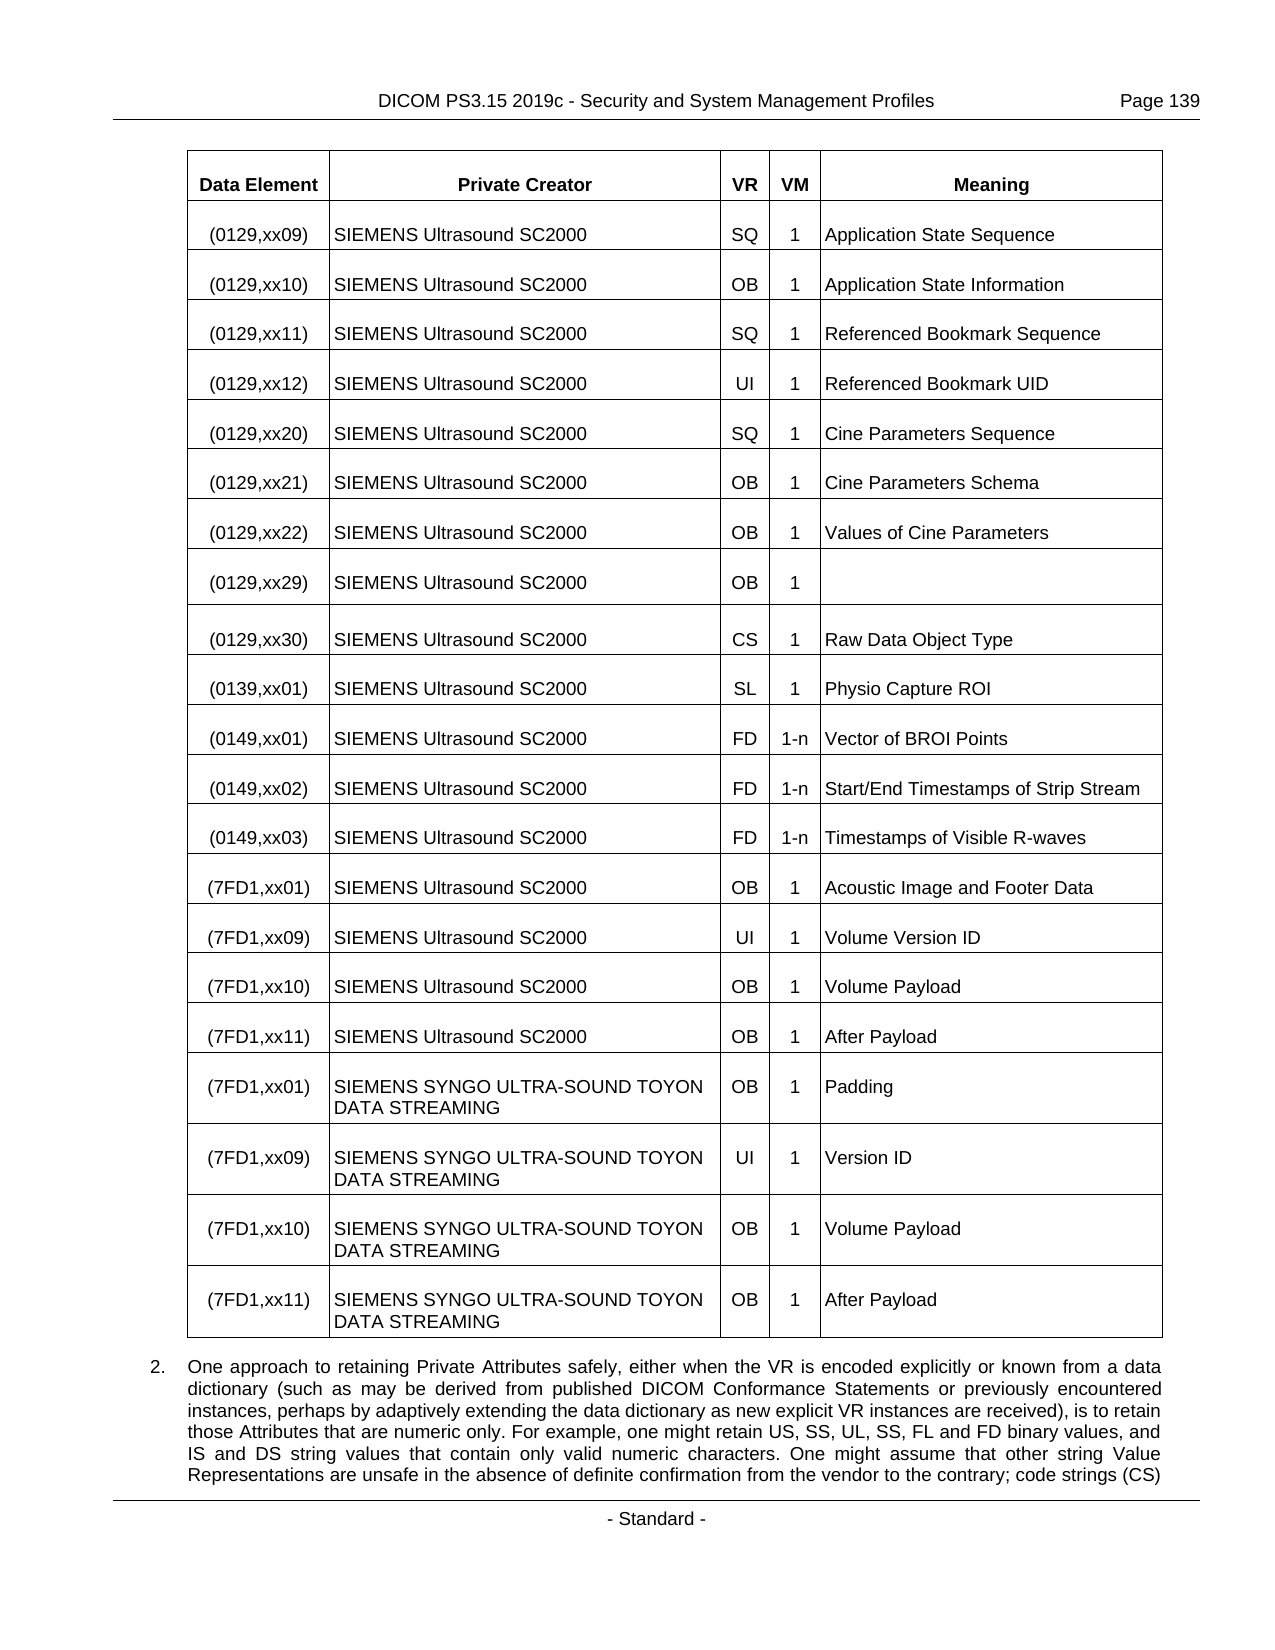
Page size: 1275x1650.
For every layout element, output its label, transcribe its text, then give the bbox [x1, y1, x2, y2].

table_cell (7FD1,xx01) [188, 1053, 329, 1123]
table_cell SIEMENS Ultrasound SC2000 [330, 804, 720, 853]
table_cell SIEMENS Ultrasound SC2000 [330, 854, 720, 902]
table_cell SL [721, 655, 769, 704]
table_cell 1 [770, 904, 820, 952]
table_cell Volume Version ID [821, 904, 1162, 952]
table_cell (0129,xx29) [188, 549, 329, 604]
table_cell 1 [770, 655, 820, 704]
table_cell 1 [770, 1266, 820, 1337]
table_cell (7FD1,xx11) [188, 1003, 329, 1052]
table_cell SIEMENS Ultrasound SC2000 [330, 755, 720, 803]
table_cell SIEMENS Ultrasound SC2000 [330, 1003, 720, 1052]
text 2. One approach to retaining Private Attributes safely, either when the VR is encoded explicitly or known from a data dictionary (such as may be derived from published DICOM Conformance Statements or previously encountered instances, perhaps by adaptively extending the data dictionary as new explicit VR instances are received), is to retain those Attributes that are numeric only. For example, one might retain US, SS, UL, SS, FL and FD binary values, and IS and DS string values that contain only valid numeric characters. One might assume that other string Value Representations are unsafe in the absence of definite confirmation from the vendor to the contrary; code strings (CS) [150, 1356, 1162, 1486]
table_cell SIEMENS Ultrasound SC2000 [330, 655, 720, 704]
table_cell SQ [721, 300, 769, 349]
table_cell 1-n [770, 755, 820, 803]
table_cell (0139,xx01) [188, 655, 329, 704]
table_cell SIEMENS Ultrasound SC2000 [330, 350, 720, 398]
table_cell SIEMENS Ultrasound SC2000 [330, 499, 720, 547]
table_cell (7FD1,xx09) [188, 1124, 329, 1194]
table_cell Application State Information [821, 250, 1162, 299]
table_cell Version ID [821, 1124, 1162, 1194]
table_cell UI [721, 350, 769, 398]
table_cell After Payload [821, 1266, 1162, 1337]
table_cell CS [721, 605, 769, 654]
table_cell 1 [770, 605, 820, 654]
table_cell (0129,xx12) [188, 350, 329, 398]
table_cell OB [721, 449, 769, 498]
table_cell Referenced Bookmark Sequence [821, 300, 1162, 349]
table_cell OB [721, 250, 769, 299]
table_cell FD [721, 804, 769, 853]
table_cell (7FD1,xx11) [188, 1266, 329, 1337]
table_cell SIEMENS Ultrasound SC2000 [330, 705, 720, 753]
table_cell Start/End Timestamps of Strip Stream [821, 755, 1162, 803]
table_cell 1 [770, 449, 820, 498]
table_header VR [721, 151, 769, 200]
table_cell (0129,xx09) [188, 201, 329, 249]
table_cell 1 [770, 400, 820, 448]
table_cell 1-n [770, 804, 820, 853]
table_cell Vector of BROI Points [821, 705, 1162, 753]
table_cell (0129,xx21) [188, 449, 329, 498]
table_cell OB [721, 1266, 769, 1337]
table_cell OB [721, 499, 769, 547]
table_cell Raw Data Object Type [821, 605, 1162, 654]
table_cell 1 [770, 300, 820, 349]
table_cell (0129,xx10) [188, 250, 329, 299]
table_cell 1 [770, 549, 820, 604]
table_header Data Element [188, 151, 329, 200]
table_cell OB [721, 854, 769, 902]
table_cell SIEMENS Ultrasound SC2000 [330, 605, 720, 654]
table_cell (7FD1,xx10) [188, 1195, 329, 1265]
table_cell SIEMENS SYNGO ULTRA-SOUND TOYON DATA STREAMING [330, 1195, 720, 1265]
table_cell SIEMENS Ultrasound SC2000 [330, 201, 720, 249]
table_header VM [770, 151, 820, 200]
table_cell SIEMENS Ultrasound SC2000 [330, 904, 720, 952]
table_cell 1-n [770, 705, 820, 753]
table_cell Padding [821, 1053, 1162, 1123]
table_header Private Creator [330, 151, 720, 200]
table_cell Application State Sequence [821, 201, 1162, 249]
table_cell UI [721, 1124, 769, 1194]
table_cell FD [721, 755, 769, 803]
table_cell 1 [770, 1003, 820, 1052]
table_cell (7FD1,xx09) [188, 904, 329, 952]
table_cell 1 [770, 350, 820, 398]
table_cell (0149,xx03) [188, 804, 329, 853]
table_cell (0149,xx01) [188, 705, 329, 753]
table_cell (7FD1,xx01) [188, 854, 329, 902]
table_cell SIEMENS Ultrasound SC2000 [330, 250, 720, 299]
table_cell Values of Cine Parameters [821, 499, 1162, 547]
table_cell Cine Parameters Sequence [821, 400, 1162, 448]
table_cell 1 [770, 953, 820, 1002]
table_cell (0129,xx11) [188, 300, 329, 349]
table_cell OB [721, 1003, 769, 1052]
table_cell SQ [721, 400, 769, 448]
table_cell 1 [770, 1195, 820, 1265]
table_cell SIEMENS Ultrasound SC2000 [330, 953, 720, 1002]
table_cell Acoustic Image and Footer Data [821, 854, 1162, 902]
table_cell SIEMENS SYNGO ULTRA-SOUND TOYON DATA STREAMING [330, 1053, 720, 1123]
table_cell OB [721, 1195, 769, 1265]
table_cell 1 [770, 499, 820, 547]
table_cell SIEMENS Ultrasound SC2000 [330, 300, 720, 349]
table_cell [821, 549, 1162, 604]
table_cell Timestamps of Visible R-waves [821, 804, 1162, 853]
table_cell SIEMENS SYNGO ULTRA-SOUND TOYON DATA STREAMING [330, 1124, 720, 1194]
table_cell 1 [770, 250, 820, 299]
table_cell Volume Payload [821, 953, 1162, 1002]
table_cell OB [721, 549, 769, 604]
table_cell SIEMENS SYNGO ULTRA-SOUND TOYON DATA STREAMING [330, 1266, 720, 1337]
table_cell 1 [770, 1053, 820, 1123]
table_cell 1 [770, 201, 820, 249]
table_cell Volume Payload [821, 1195, 1162, 1265]
table_cell (0129,xx22) [188, 499, 329, 547]
table_cell Cine Parameters Schema [821, 449, 1162, 498]
table_cell (0149,xx02) [188, 755, 329, 803]
table_cell OB [721, 953, 769, 1002]
table_cell (0129,xx30) [188, 605, 329, 654]
table_cell Referenced Bookmark UID [821, 350, 1162, 398]
table_header Meaning [821, 151, 1162, 200]
table_cell SIEMENS Ultrasound SC2000 [330, 400, 720, 448]
table_cell Physio Capture ROI [821, 655, 1162, 704]
table_cell OB [721, 1053, 769, 1123]
table_cell FD [721, 705, 769, 753]
table_cell 1 [770, 1124, 820, 1194]
table_cell After Payload [821, 1003, 1162, 1052]
table_cell SIEMENS Ultrasound SC2000 [330, 549, 720, 604]
table_cell 1 [770, 854, 820, 902]
table_cell (7FD1,xx10) [188, 953, 329, 1002]
table_cell (0129,xx20) [188, 400, 329, 448]
table_cell SQ [721, 201, 769, 249]
table_cell SIEMENS Ultrasound SC2000 [330, 449, 720, 498]
table_cell UI [721, 904, 769, 952]
